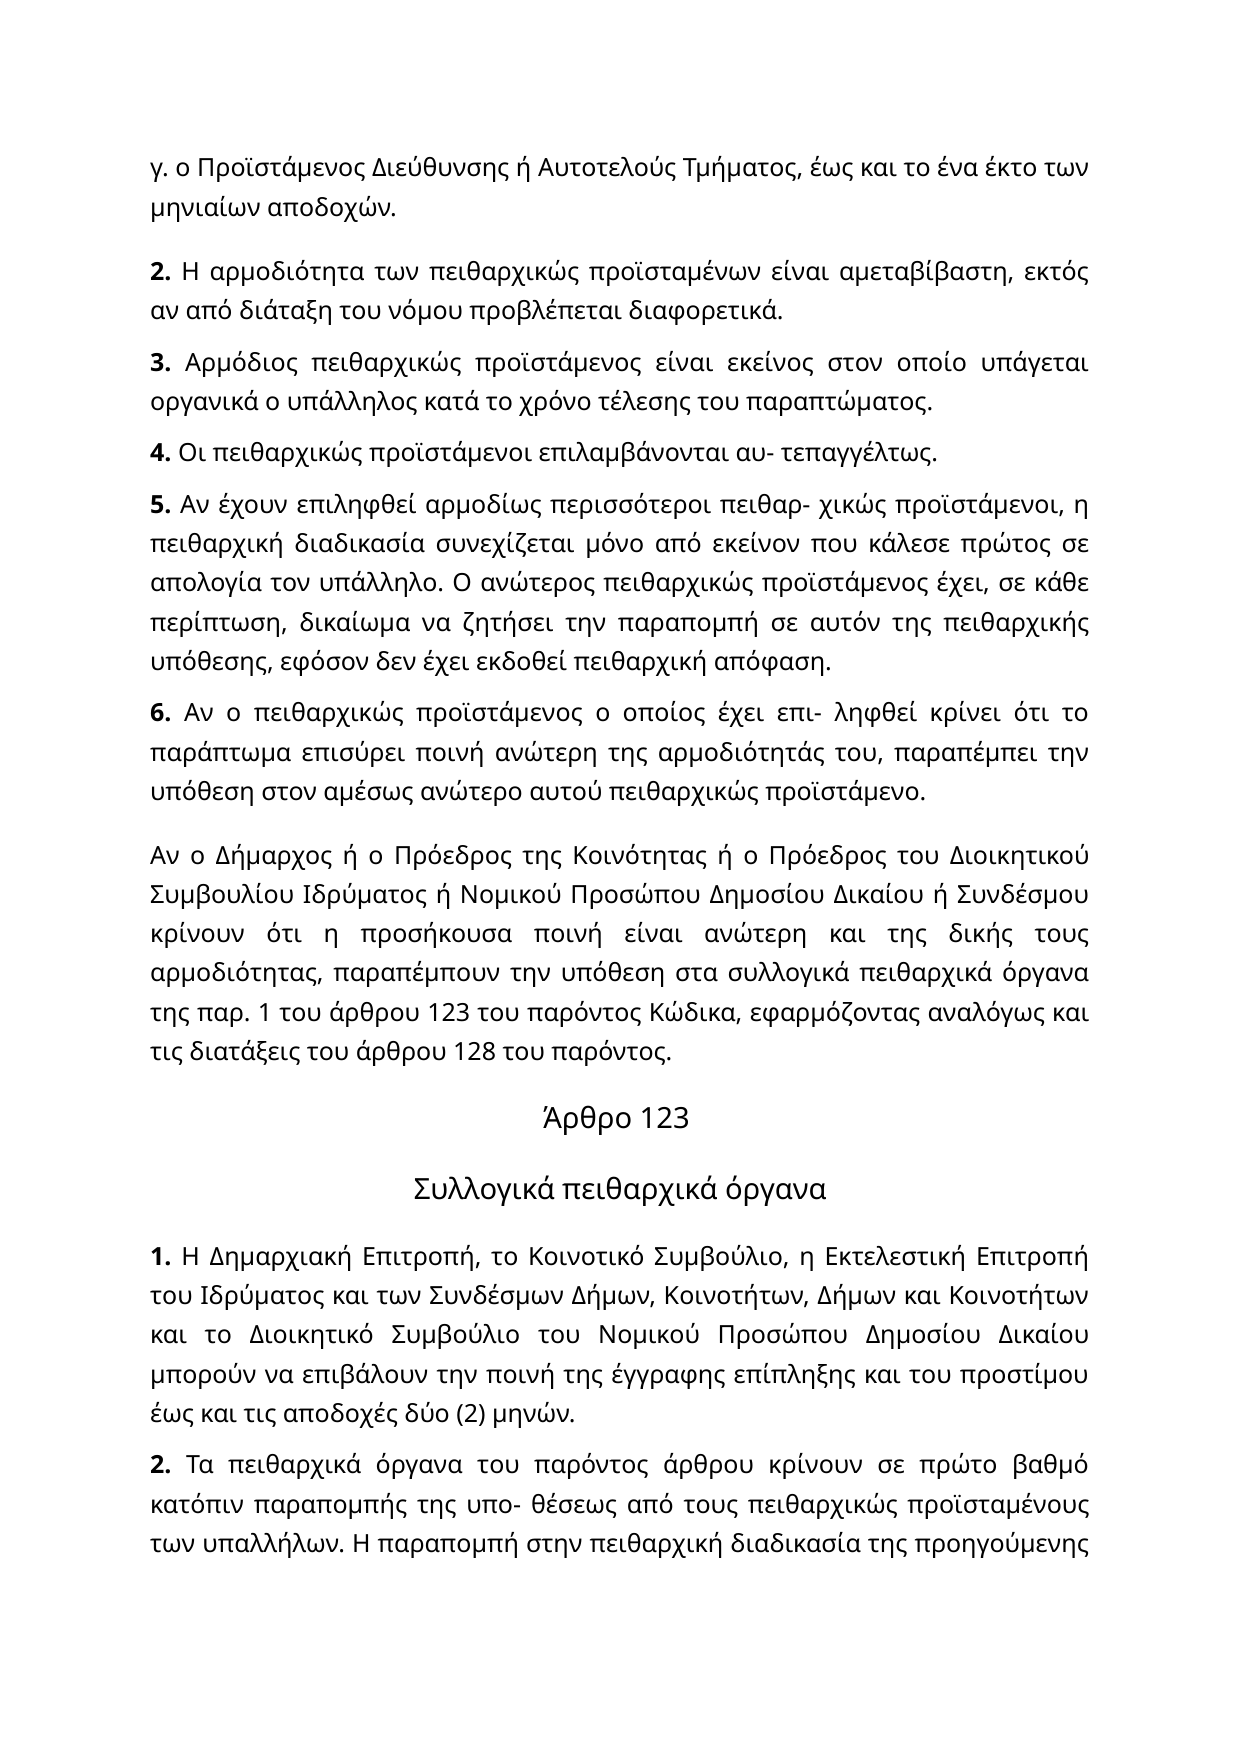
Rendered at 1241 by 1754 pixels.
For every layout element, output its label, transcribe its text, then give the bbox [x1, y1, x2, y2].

text 2. Τα πειθαρχικά όργανα του παρόντος άρθρου κρίνουν σε πρώτο βαθμό κατόπιν παραπομπής της υπο- θέσεως από τους πειθαρχικώς προϊσταμένους των υπαλλήλων. Η παραπομπή στην πειθαρχική διαδικασία της προηγούμενης [150, 1447, 1090, 1559]
text Αν ο Δήμαρχος ή ο Πρόεδρος της Κοινότητας ή ο Πρόεδρος του Διοικητικού Συμβουλίου Ιδρύματος ή Νομικού Προσώπου Δημοσίου Δικαίου ή Συνδέσμου κρίνουν ότι η προσήκουσα ποινή είναι ανώτερη και της δικής τους αρμοδιότητας, παραπέμπουν την υπόθεση στα συλλογικά πειθαρχικά όργανα της παρ. 1 του άρθρου 123 του παρόντος Κώδικα, εφαρμόζοντας αναλόγως και τις διατάξεις του άρθρου 128 του παρόντος. [150, 837, 1090, 1067]
subtitle Συλλογικά πειθαρχικά όργανα [150, 1168, 1090, 1208]
text 6. Αν ο πειθαρχικώς προϊστάμενος ο οποίος έχει επι- ληφθεί κρίνει ότι το παράπτωμα επισύρει ποινή ανώτερη της αρμοδιότητάς του, παραπέμπει την υπόθεση στον αμέσως ανώτερο αυτού πειθαρχικώς προϊστάμενο. [150, 695, 1090, 807]
text 1. Η Δημαρχιακή Επιτροπή, το Κοινοτικό Συμβούλιο, η Εκτελεστική Επιτροπή του Ιδρύματος και των Συνδέσμων Δήμων, Κοινοτήτων, Δήμων και Κοινοτήτων και το Διοικητικό Συμβούλιο του Νομικού Προσώπου Δημοσίου Δικαίου μπορούν να επιβάλουν την ποινή της έγγραφης επίπληξης και του προστίμου έως και τις αποδοχές δύο (2) μηνών. [150, 1239, 1090, 1429]
subtitle Άρθρο 123 [150, 1097, 1090, 1137]
text γ. ο Προϊστάμενος Διεύθυνσης ή Αυτοτελούς Τμήματος, έως και το ένα έκτο των μηνιαίων αποδοχών. [150, 150, 1090, 223]
text 5. Αν έχουν επιληφθεί αρμοδίως περισσότεροι πειθαρ- χικώς προϊστάμενοι, η πειθαρχική διαδικασία συνεχίζεται μόνο από εκείνον που κάλεσε πρώτος σε απολογία τον υπάλληλο. Ο ανώτερος πειθαρχικώς προϊστάμενος έχει, σε κάθε περίπτωση, δικαίωμα να ζητήσει την παραπομπή σε αυτόν της πειθαρχικής υπόθεσης, εφόσον δεν έχει εκδοθεί πειθαρχική απόφαση. [150, 487, 1090, 677]
text 4. Οι πειθαρχικώς προϊστάμενοι επιλαμβάνονται αυ- τεπαγγέλτως. [150, 435, 1090, 469]
text 3. Αρμόδιος πειθαρχικώς προϊστάμενος είναι εκείνος στον οποίο υπάγεται οργανικά ο υπάλληλος κατά το χρόνο τέλεσης του παραπτώματος. [150, 344, 1090, 417]
text 2. Η αρμοδιότητα των πειθαρχικώς προϊσταμένων είναι αμεταβίβαστη, εκτός αν από διάταξη του νόμου προβλέπεται διαφορετικά. [150, 253, 1090, 327]
